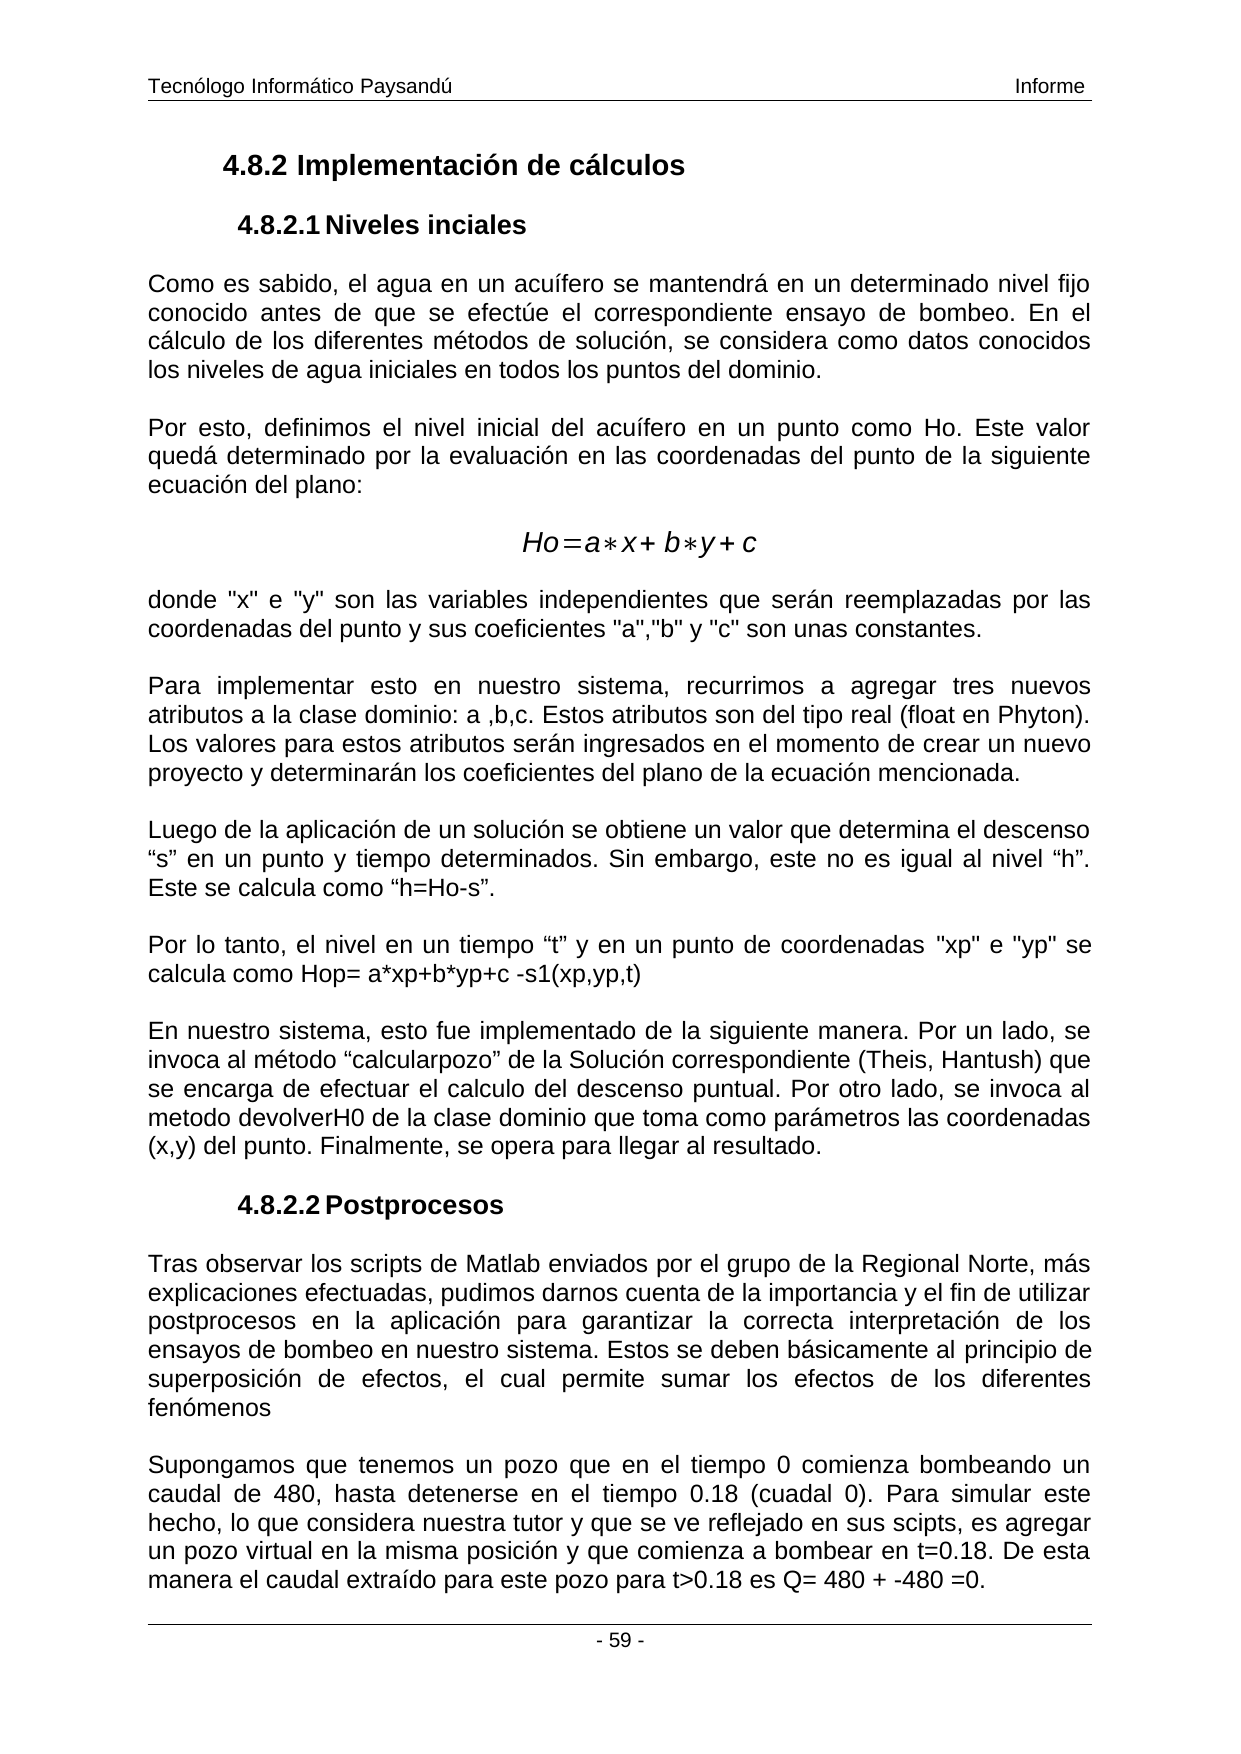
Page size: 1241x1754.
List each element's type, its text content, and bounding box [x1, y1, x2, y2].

text Por lo tanto, el nivel en un tiempo “t” y en un punto de coordenadas "xp" e "yp" se calcula como Hop= a*xp+b*yp+c -s1(xp,yp,t) [148, 930, 1092, 988]
text Luego de la aplicación de un solución se obtiene un valor que determina el descenso “s” en un punto y tiempo determinados. Sin embargo, este no es igual al nivel “h”. Este se calcula como “h=Ho-s”. [148, 815, 1092, 901]
text Supongamos que tenemos un pozo que en el tiempo 0 comienza bombeando un caudal de 480, hasta detenerse en el tiempo 0.18 (cuadal 0). Para simular este hecho, lo que considera nuestra tutor y que se ve reflejado en sus scipts, es agregar un pozo virtual en la misma posición y que comienza a bombear en t=0.18. De esta manera el caudal extraído para este pozo para t>0.18 es Q= 480 + -480 =0. [148, 1450, 1092, 1594]
subtitle Implementación de cálculos [223, 148, 1092, 181]
text donde "x" e "y" son las variables independientes que serán reemplazadas por las coordenadas del punto y sus coeficientes "a","b" y "c" son unas constantes. [148, 585, 1092, 643]
text Para implementar esto en nuestro sistema, recurrimos a agregar tres nuevos atributos a la clase dominio: a ,b,c. Estos atributos son del tipo real (float en Phyton). Los valores para estos atributos serán ingresados en el momento de crear un nuevo proyecto y determinarán los coeficientes del plano de la ecuación mencionada. [148, 671, 1092, 786]
subtitle Niveles inciales [237, 209, 1092, 240]
subtitle Postprocesos [237, 1189, 1092, 1220]
text En nuestro sistema, esto fue implementado de la siguiente manera. Por un lado, se invoca al método “calcularpozo” de la Solución correspondiente (Theis, Hantush) que se encarga de efectuar el calculo del descenso puntual. Por otro lado, se invoca al metodo devolverH0 de la clase dominio que toma como parámetros las coordenadas (x,y) del punto. Finalmente, se opera para llegar al resultado. [148, 1016, 1092, 1160]
text Por esto, definimos el nivel inicial del acuífero en un punto como Ho. Este valor quedá determinado por la evaluación en las coordenadas del punto de la siguiente ecuación del plano: [148, 413, 1092, 499]
text Tras observar los scripts de Matlab enviados por el grupo de la Regional Norte, más explicaciones efectuadas, pudimos darnos cuenta de la importancia y el fin de utilizar postprocesos en la aplicación para garantizar la correcta interpretación de los ensayos de bombeo en nuestro sistema. Estos se deben básicamente al principio de superposición de efectos, el cual permite sumar los efectos de los diferentes fenómenos [148, 1249, 1092, 1421]
text Como es sabido, el agua en un acuífero se mantendrá en un determinado nivel fijo conocido antes de que se efectúe el correspondiente ensayo de bombeo. En el cálculo de los diferentes métodos de solución, se considera como datos conocidos los niveles de agua iniciales en todos los puntos del dominio. [148, 269, 1092, 384]
